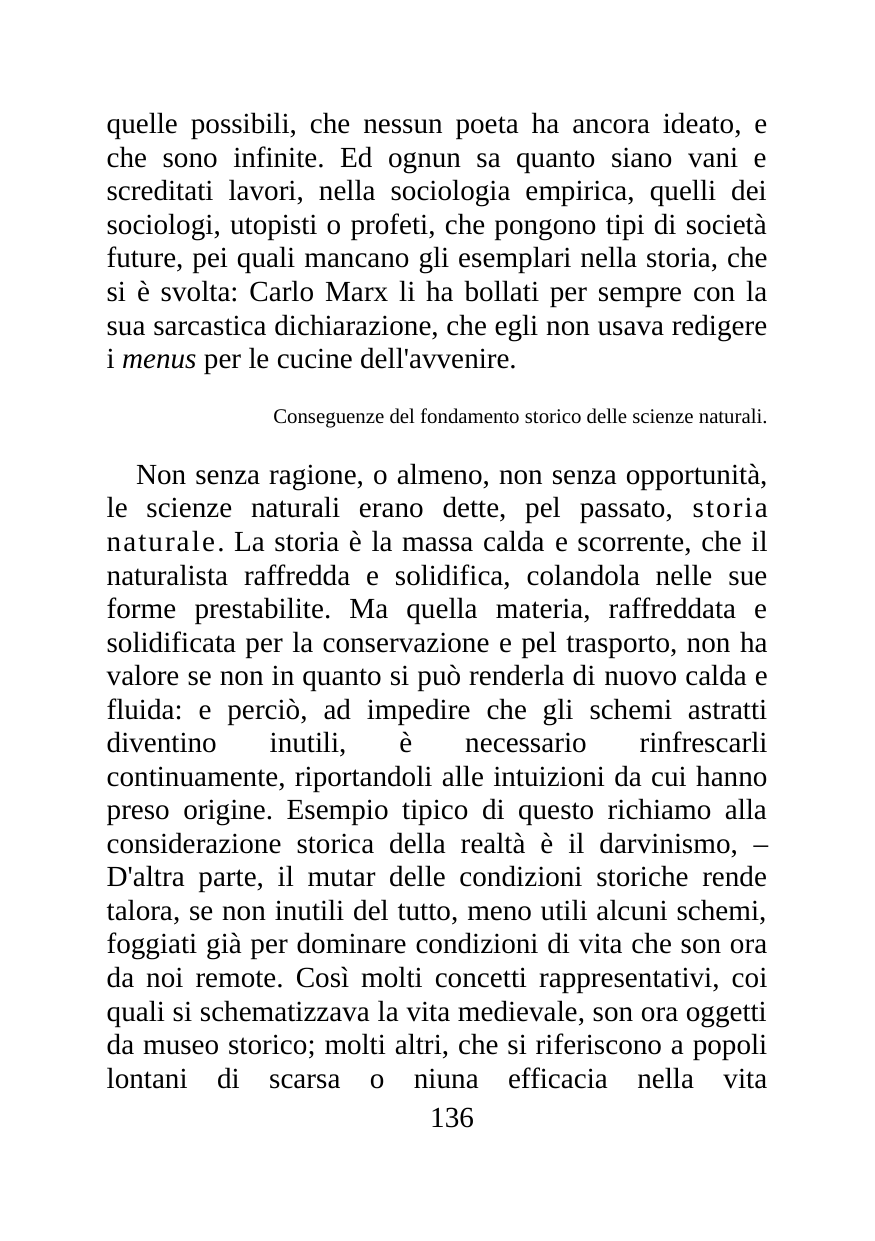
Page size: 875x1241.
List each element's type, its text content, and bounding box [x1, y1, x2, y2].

text quelle possibili, che nessun poeta ha ancora ideato, e che sono infinite. Ed ognun sa quanto siano vani e screditati lavori, nella sociologia empirica, quelli dei sociologi, utopisti o profeti, che pongono tipi di società future, pei quali mancano gli esemplari nella storia, che si è svolta: Carlo Marx li ha bollati per sempre con la sua sarcastica dichiarazione, che egli non usava redigere i menus per le cucine dell'avvenire. [106, 106, 768, 375]
text Non senza ragione, o almeno, non senza opportunità, le scienze naturali erano dette, pel passato, storia naturale. La storia è la massa calda e scorrente, che il naturalista raffredda e solidifica, colandola nelle sue forme prestabilite. Ma quella materia, raffreddata e solidificata per la conservazione e pel trasporto, non ha valore se non in quanto si può renderla di nuovo calda e fluida: e perciò, ad impedire che gli schemi astratti diventino inutili, è necessario rinfrescarli continuamente, riportandoli alle intuizioni da cui hanno preso origine. Esempio tipico di questo richiamo alla considerazione storica della realtà è il darvinismo, ‒ D'altra parte, il mutar delle condizioni storiche rende talora, se non inutili del tutto, meno utili alcuni schemi, foggiati già per dominare condizioni di vita che son ora da noi remote. Così molti concetti rappresentativi, coi quali si schematizzava la vita medievale, son ora oggetti da museo storico; molti altri, che si riferiscono a popoli lontani di scarsa o niuna efficacia nella vita [106, 457, 768, 1094]
text Conseguenze del fondamento storico delle scienze naturali. [106, 404, 768, 428]
